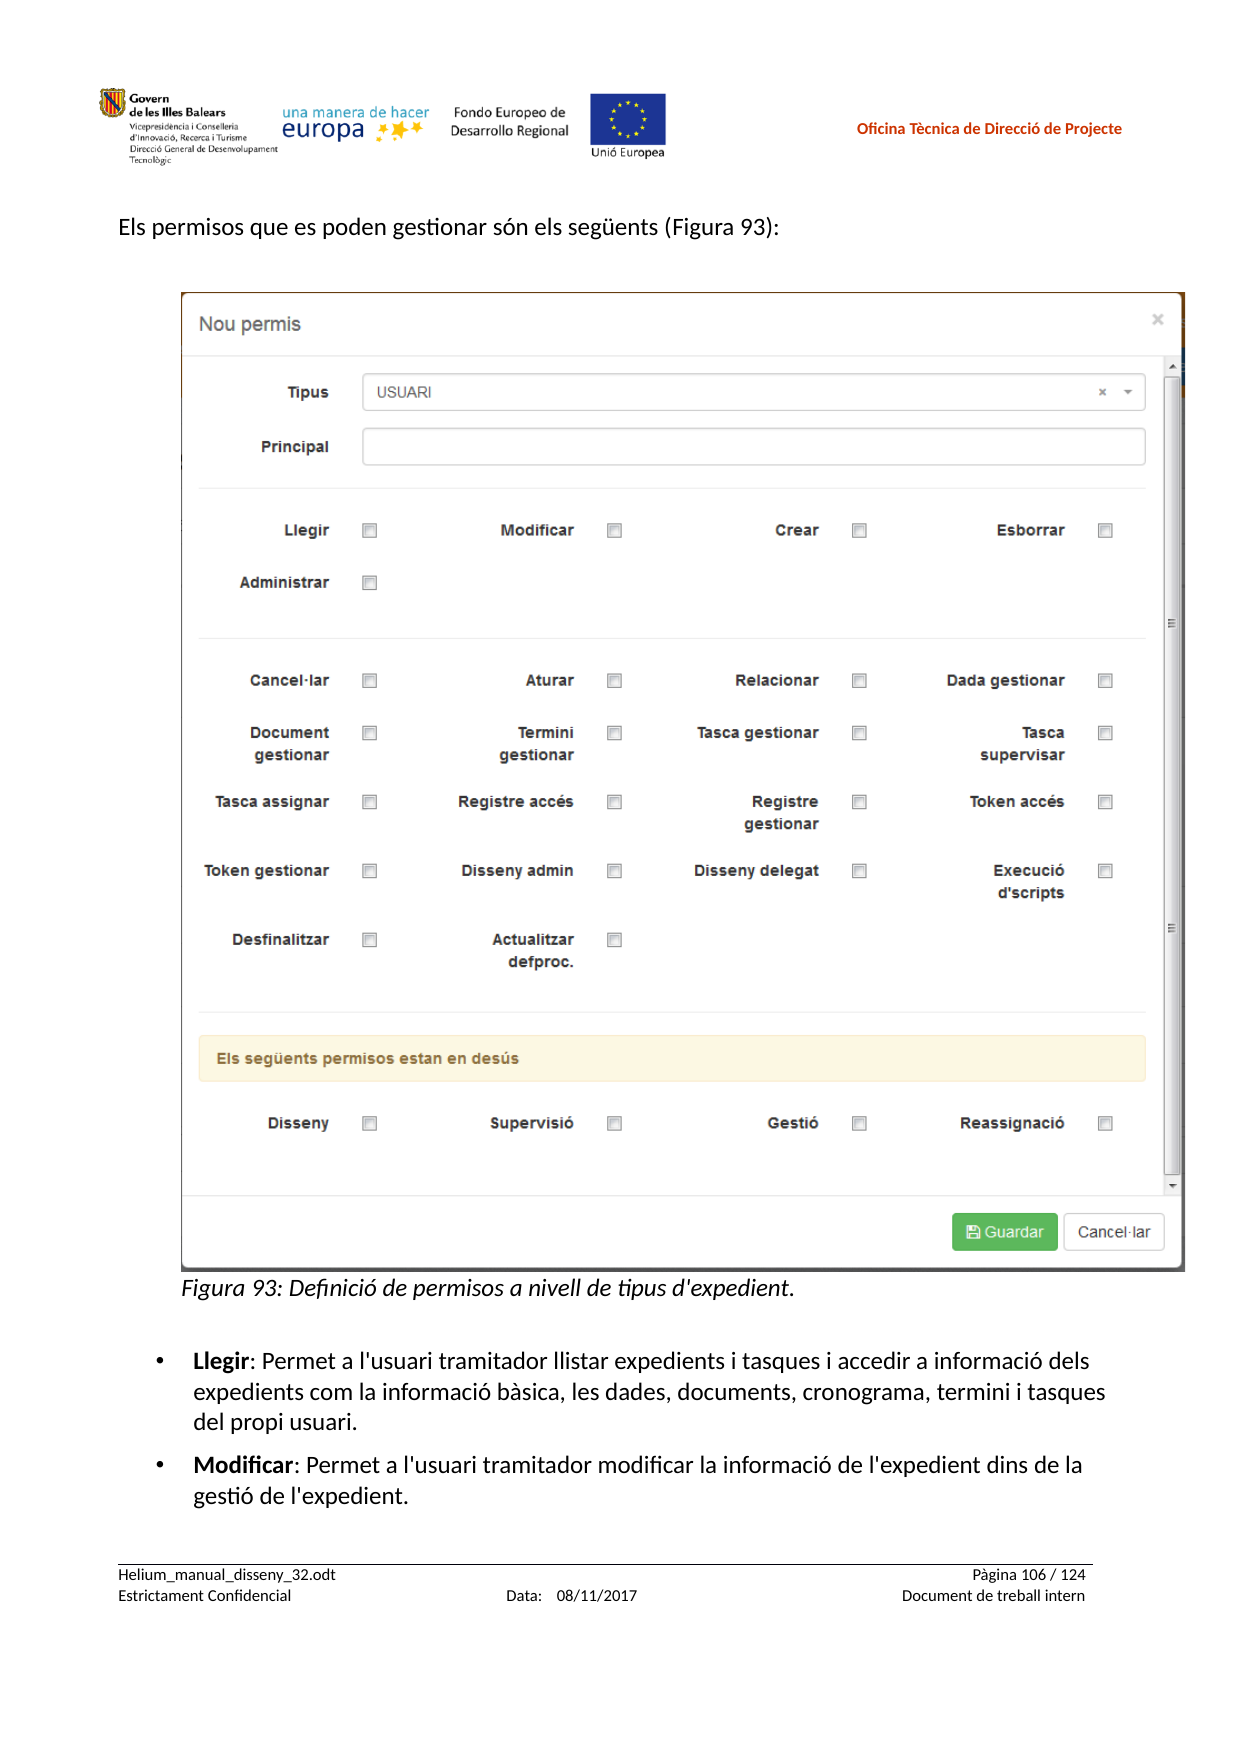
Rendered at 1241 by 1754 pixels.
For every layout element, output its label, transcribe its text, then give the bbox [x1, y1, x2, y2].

picture [181, 292, 1185, 1272]
text Figura 93: Definició de permisos a nivell de tipus d'expedient. [181, 1272, 1185, 1302]
picture [99, 87, 668, 166]
list Modificar: Permet a l'usuari tramitador modificar la informació de l'expedient dins de la gestió de l'expedient. [156, 1449, 1122, 1511]
text Els permisos que es poden gestionar són els següents (Figura 93): [118, 211, 1122, 241]
list Llegir: Permet a l'usuari tramitador llistar expedients i tasques i accedir a informació dels expedients com la informació bàsica, les dades, documents, cronograma, termini i tasques del propi usuari. [156, 1345, 1122, 1437]
